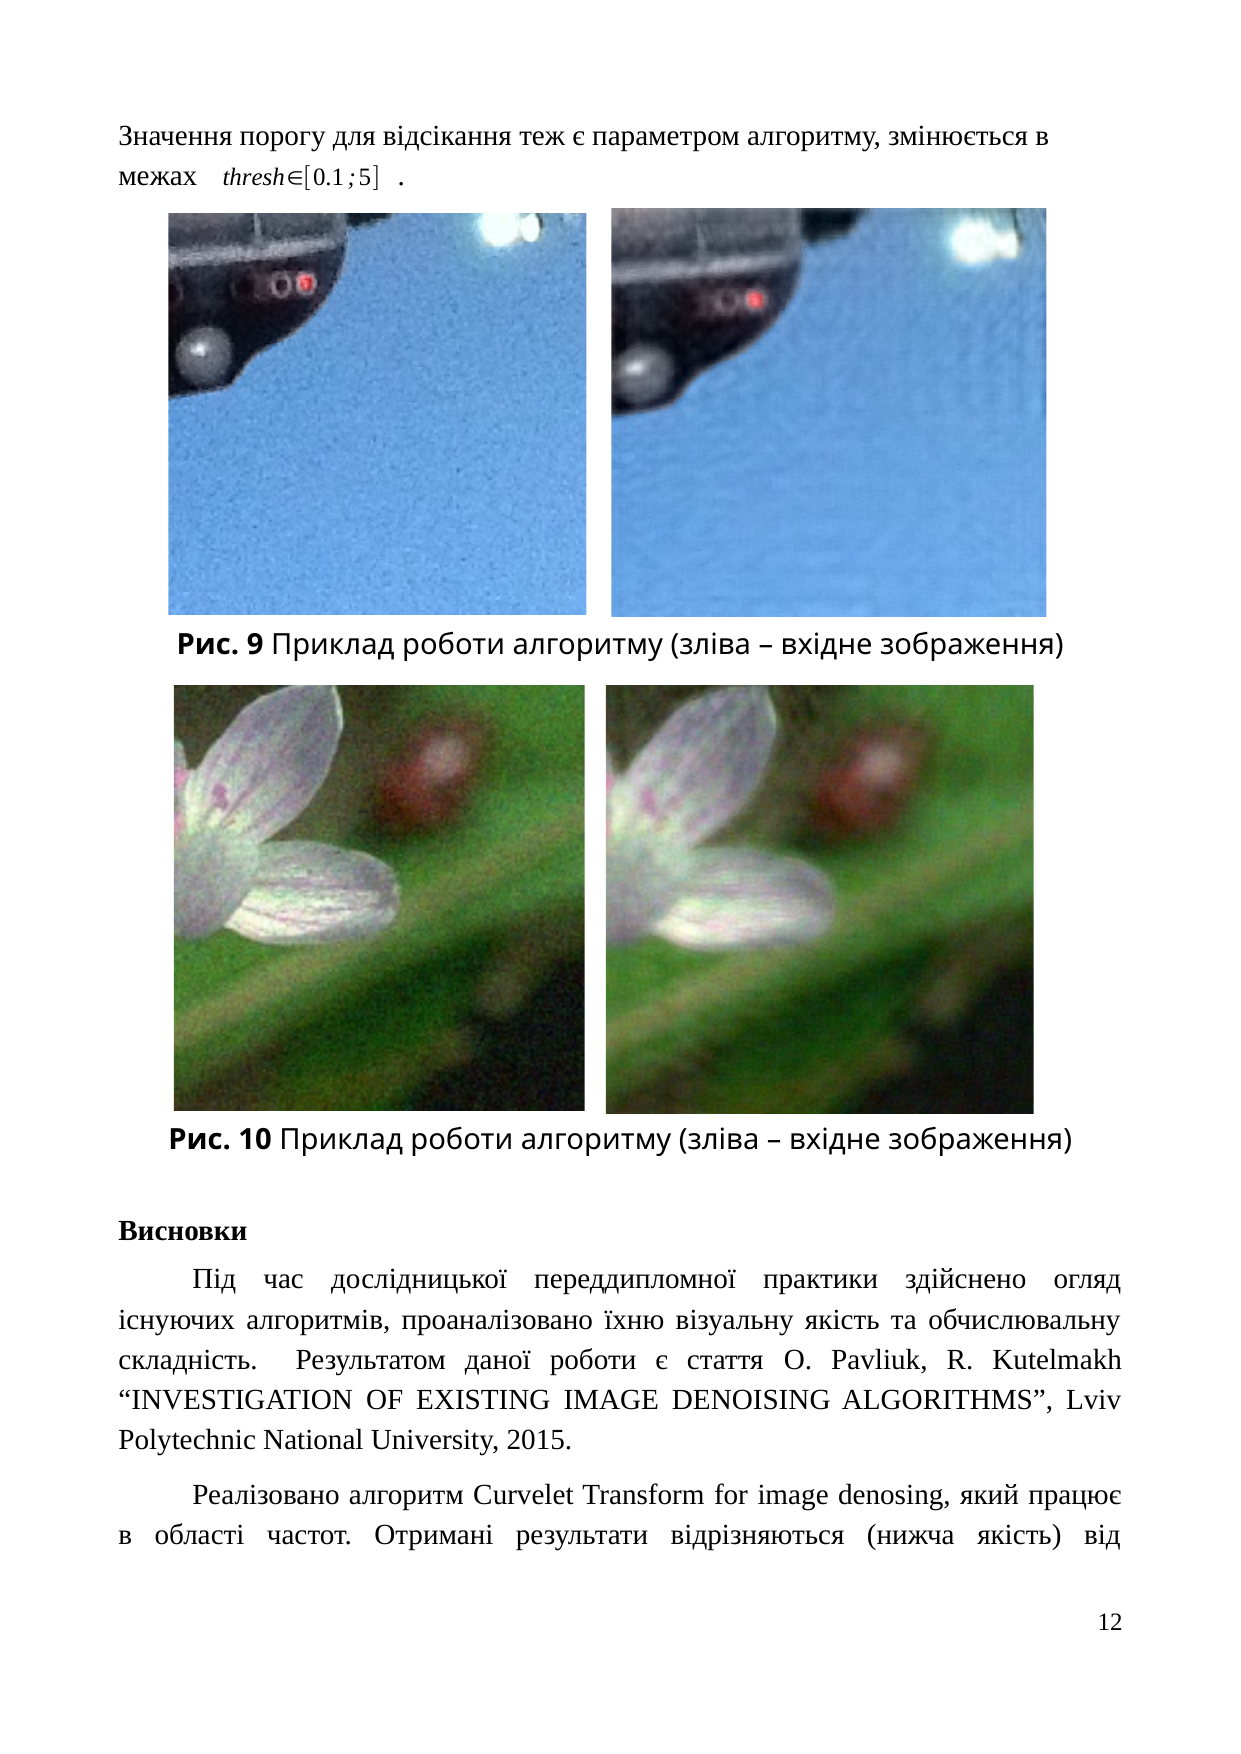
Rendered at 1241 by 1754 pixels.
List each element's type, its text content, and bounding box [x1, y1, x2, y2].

subtitle Висновки [118, 1205, 1122, 1249]
text Під час дослідницької переддипломної практики здійснено огляд існуючих алгоритмів, проаналізовано їхню візуальну якість та обчислювальну складність. Результатом даної роботи є стаття O. Pavliuk, R. Kutelmakh “INVESTIGATION OF EXISTING IMAGE DENOISING ALGORITHMS”, Lviv Polytechnic National University, 2015. [118, 1262, 1122, 1456]
picture [173, 685, 585, 1111]
text Рис. 9 Приклад роботи алгоритму (зліва – вхідне зображення) [118, 617, 1122, 663]
picture [168, 213, 587, 615]
text Значення порогу для відсікання теж є параметром алгоритму, змінюється в межах . [118, 118, 1122, 192]
text Реалізовано алгоритм Curvelet Transform for image denosing, який працює в області частот. Отримані результати відрізняються (нижча якість) від [118, 1477, 1122, 1551]
text Рис. 10 Приклад роботи алгоритму (зліва – вхідне зображення) [118, 1114, 1122, 1158]
picture [605, 685, 1034, 1114]
picture [611, 208, 1047, 617]
